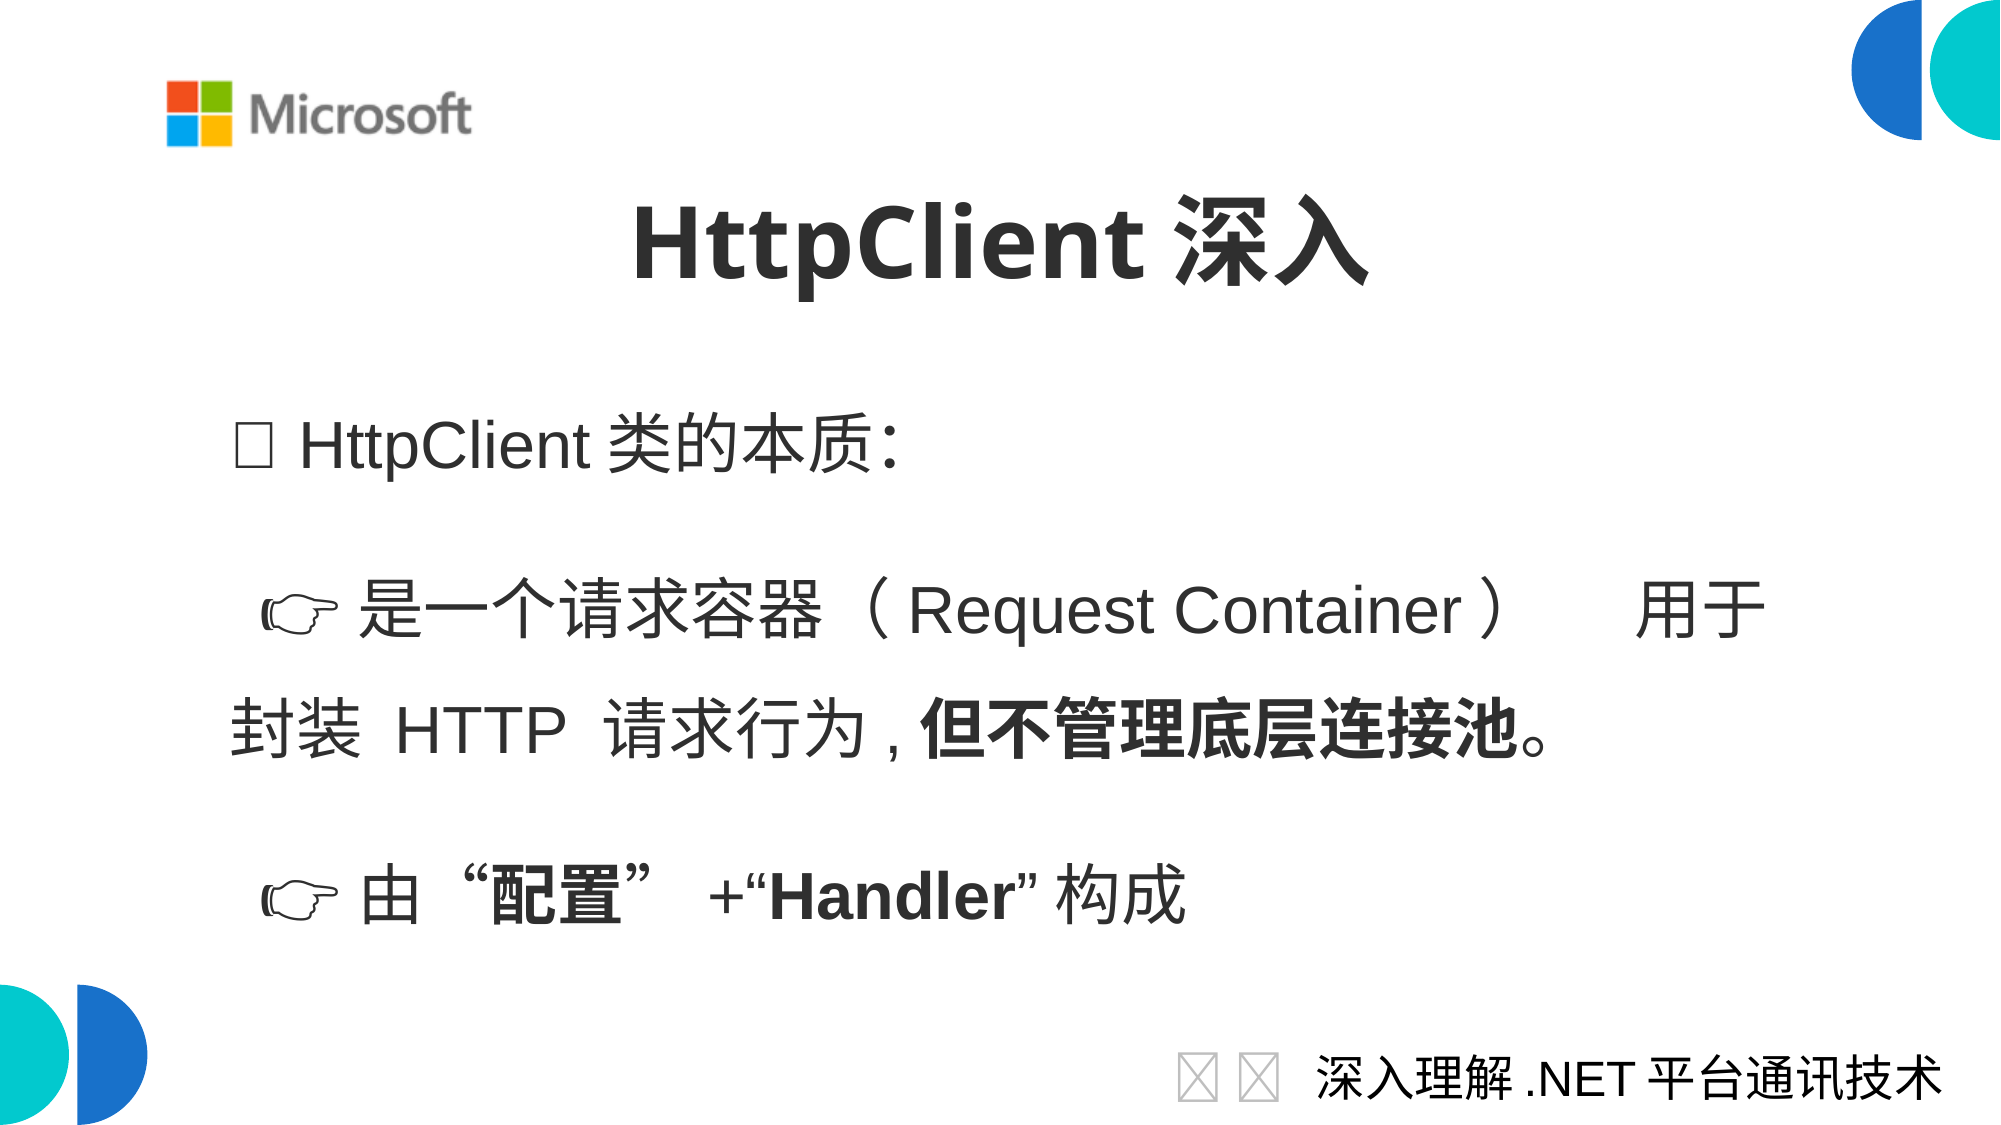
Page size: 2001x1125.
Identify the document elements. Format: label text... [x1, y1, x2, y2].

picture [85, 41, 552, 189]
subtitle 🚀 🚀 深入理解.NET平台通讯技术 [1173, 1046, 1952, 1107]
text_box 🚀 HttpClient类的本质： 👉是一个请求容器（Request Container） 用于封装 HTTP 请求行为,但不管理底层连接池。 👉由“配置”+“Handler”构成 [215, 354, 1802, 567]
title HttpClient深入 [138, 145, 1862, 332]
